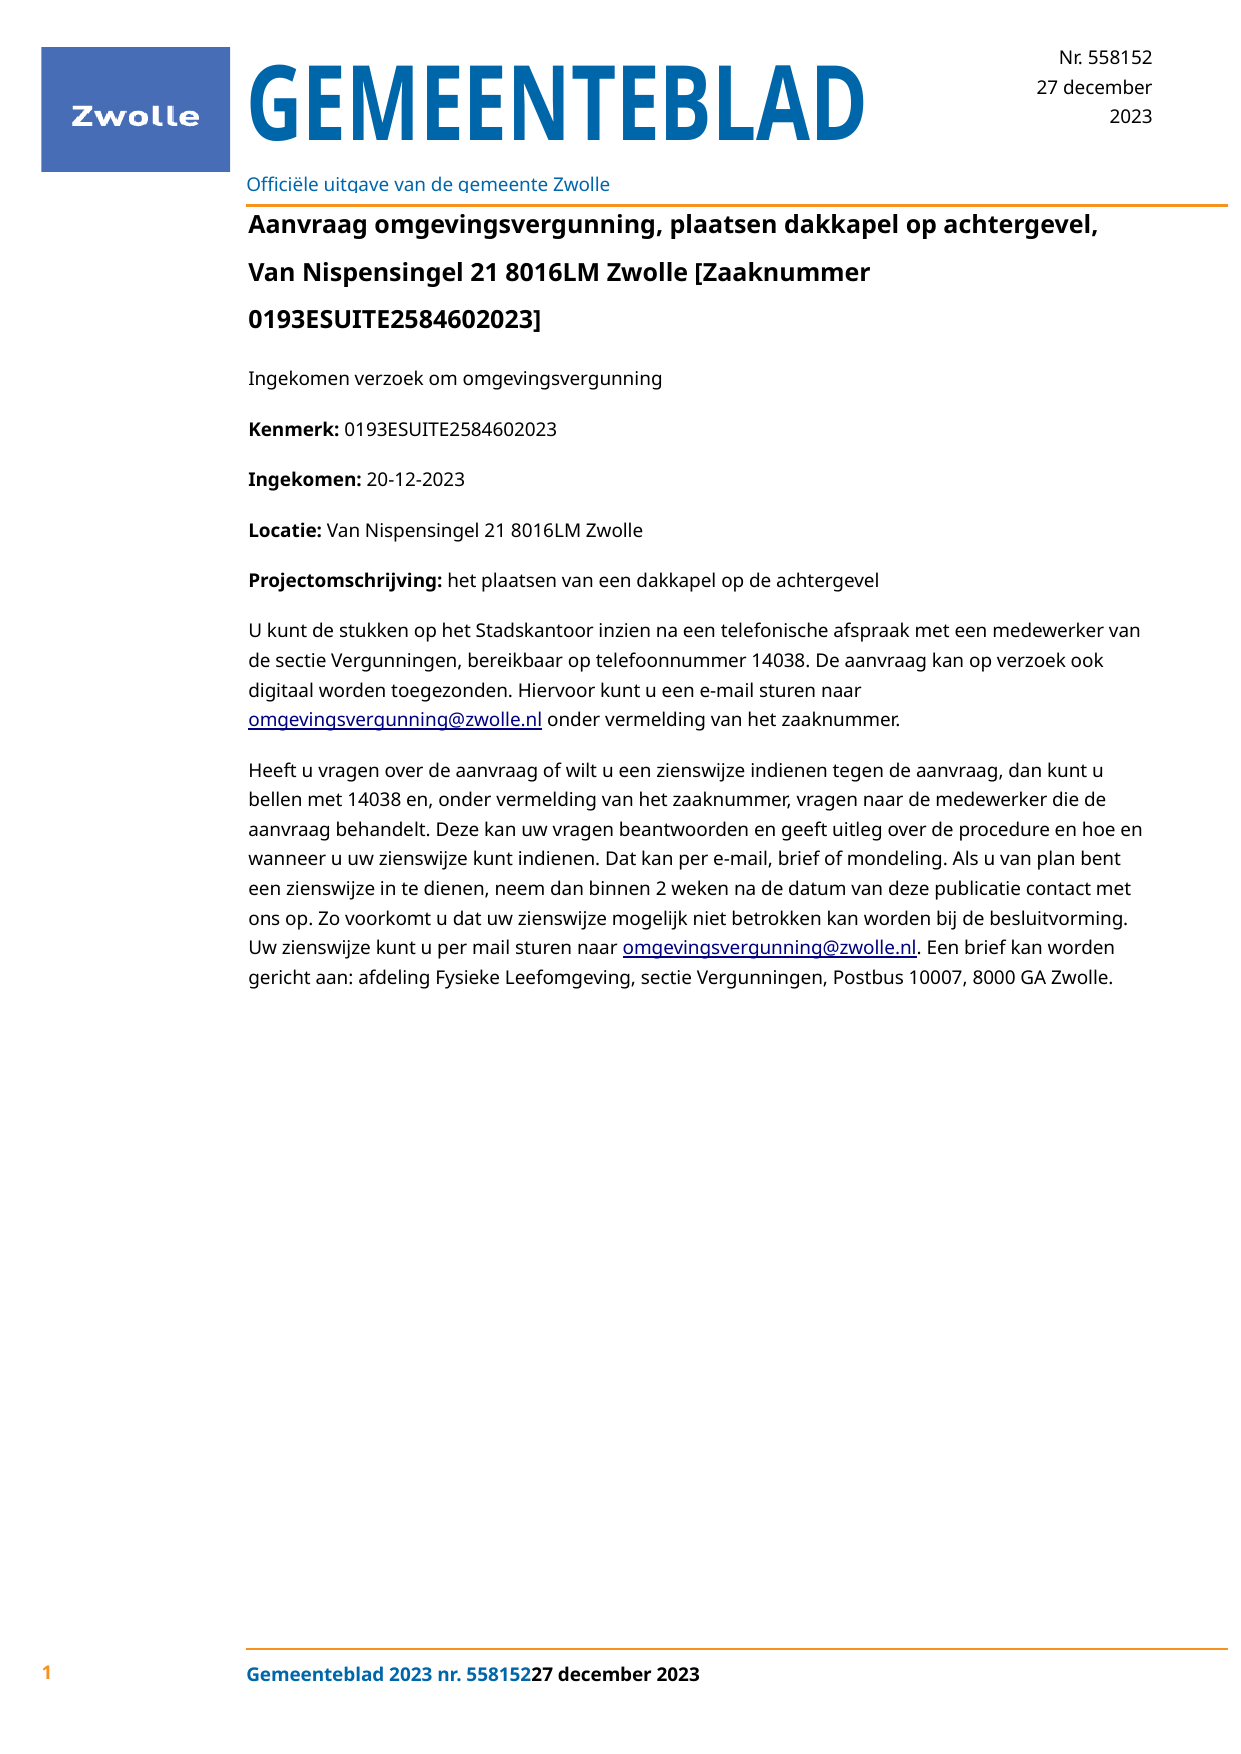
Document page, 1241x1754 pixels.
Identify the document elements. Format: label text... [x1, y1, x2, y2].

text Heeft u vragen over de aanvraag of wilt u een zienswijze indienen tegen de aanvraag, dan kunt u bellen met 14038 en, onder vermelding van het zaaknummer, vragen naar de medewerker die de aanvraag behandelt. Deze kan uw vragen beantwoorden en geeft uitleg over de procedure en hoe en wanneer u uw zienswijze kunt indienen. Dat kan per e-mail, brief of mondeling. Als u van plan bent een zienswijze in te dienen, neem dan binnen 2 weken na de datum van deze publicatie contact met ons op. Zo voorkomt u dat uw zienswijze mogelijk niet betrokken kan worden bij de besluitvorming. Uw zienswijze kunt u per mail sturen naar omgevingsvergunning@zwolle.nl. Een brief kan worden gericht aan: afdeling Fysieke Leefomgeving, sectie Vergunningen, Postbus 10007, 8000 GA Zwolle. [248, 757, 1152, 989]
text Ingekomen: 20-12-2023 [248, 466, 1152, 492]
text Locatie: Van Nispensingel 21 8016LM Zwolle [248, 517, 1152, 542]
text U kunt de stukken op het Stadskantoor inzien na een telefonische afspraak met een medewerker van de sectie Vergunningen, bereikbaar op telefoonnummer 14038. De aanvraag kan op verzoek ook digitaal worden toegezonden. Hiervoor kunt u een e-mail sturen naar omgevingsvergunning@zwolle.nl onder vermelding van het zaaknummer. [248, 618, 1152, 732]
picture [41, 47, 231, 172]
text Kenmerk: 0193ESUITE2584602023 [248, 416, 1152, 442]
text Projectomschrijving: het plaatsen van een dakkapel op de achtergevel [248, 567, 1152, 593]
text Ingekomen verzoek om omgevingsvergunning [248, 366, 1152, 391]
text Aanvraag omgevingsvergunning, plaatsen dakkapel op achtergevel, Van Nispensingel 21 8016LM Zwolle [Zaaknummer 0193ESUITE2584602023] [248, 207, 1152, 336]
